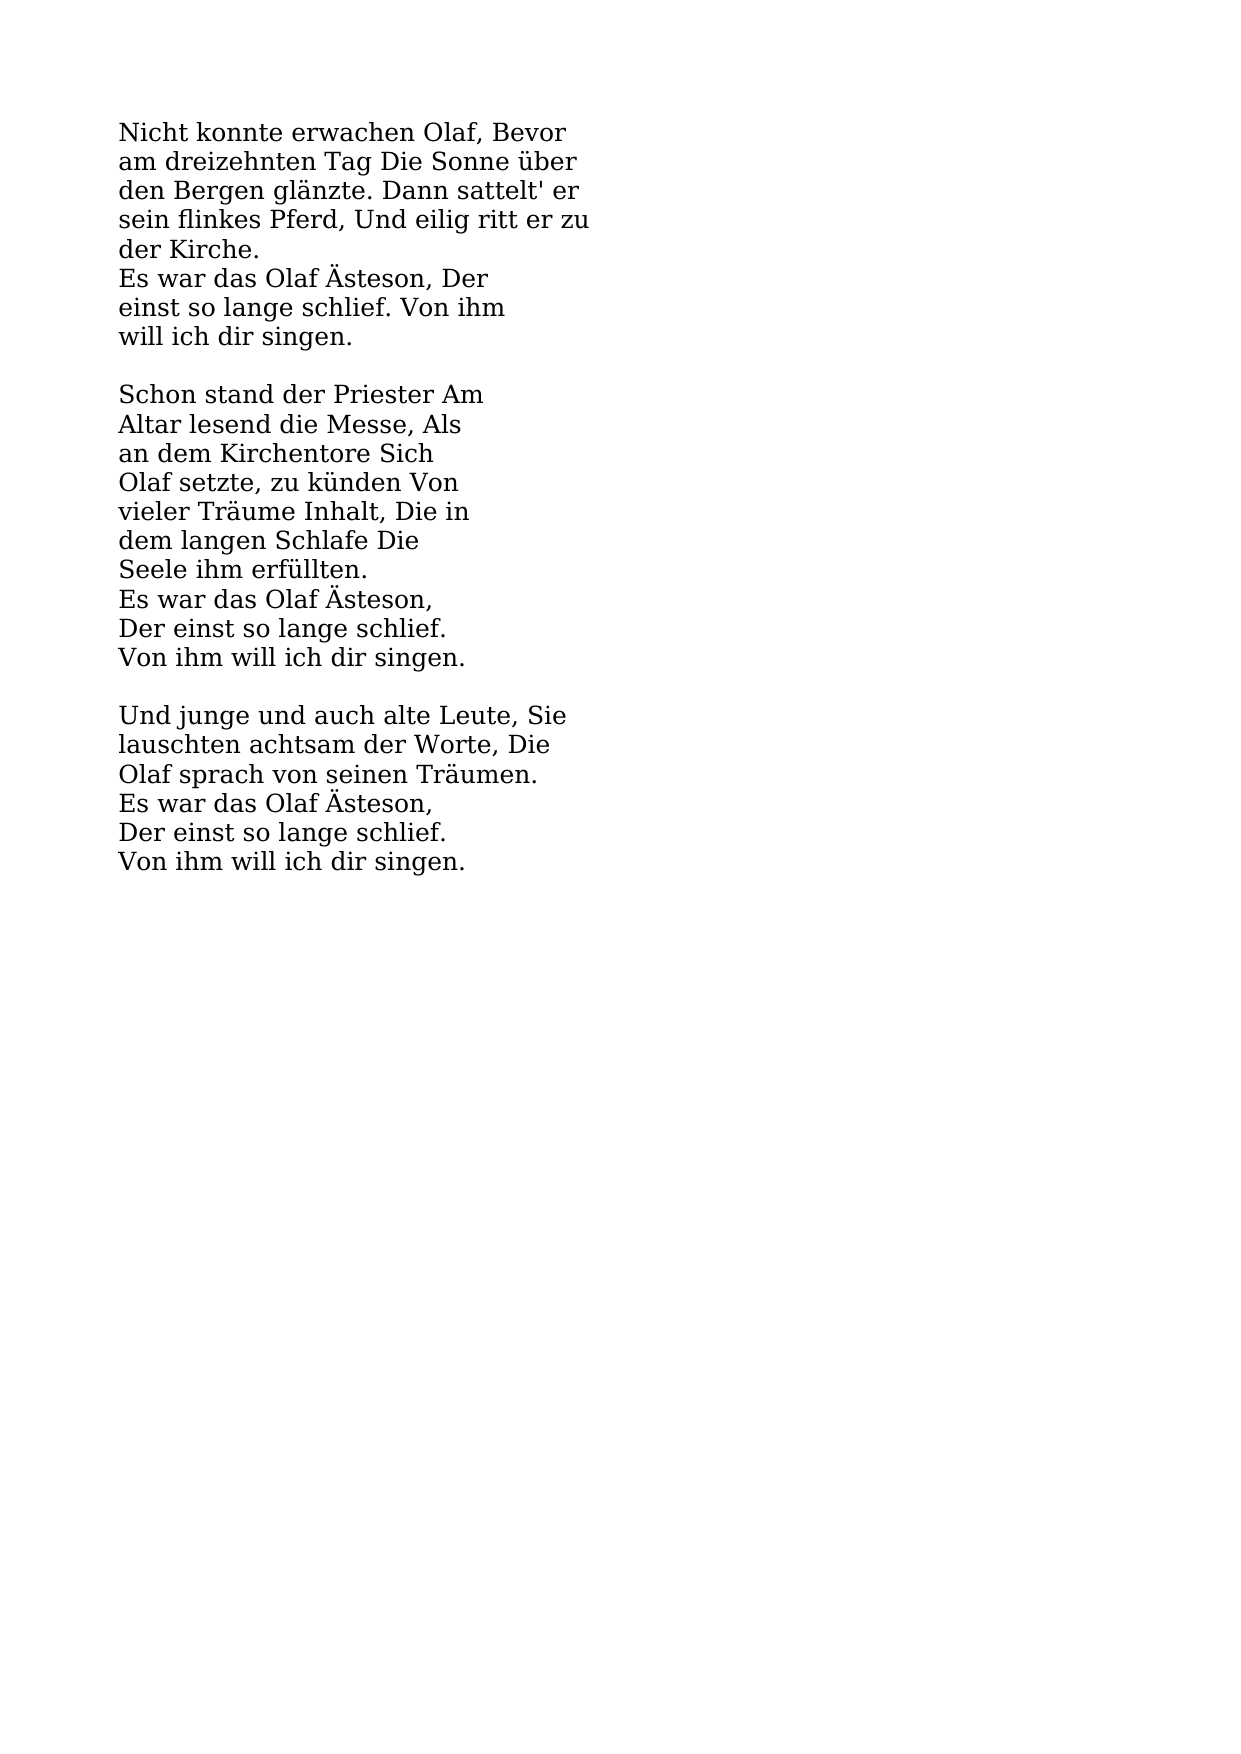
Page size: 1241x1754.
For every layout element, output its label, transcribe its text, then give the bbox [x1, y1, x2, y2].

text sein flinkes Pferd, Und eilig ritt er zu [118, 206, 1122, 235]
text Es war das Olaf Ästeson, Der [118, 264, 1122, 293]
text Von ihm will ich dir singen. [118, 643, 1122, 672]
text Und junge und auch alte Leute, Sie [118, 701, 1122, 731]
text vieler Träume Inhalt, Die in [118, 497, 1122, 526]
text Schon stand der Priester Am [118, 381, 1122, 410]
text will ich dir singen. [118, 322, 1122, 351]
text den Bergen glänzte. Dann sattelt' er [118, 176, 1122, 206]
text Es war das Olaf Ästeson, [118, 585, 1122, 614]
text dem langen Schlafe Die [118, 526, 1122, 556]
text Der einst so lange schlief. [118, 614, 1122, 643]
text Der einst so lange schlief. [118, 818, 1122, 847]
text Seele ihm erfüllten. [118, 556, 1122, 585]
text Nicht konnte erwachen Olaf, Bevor [118, 118, 1122, 147]
text Olaf setzte, zu künden Von [118, 468, 1122, 497]
text Altar lesend die Messe, Als [118, 410, 1122, 439]
text Es war das Olaf Ästeson, [118, 789, 1122, 818]
text der Kirche. [118, 235, 1122, 264]
text Von ihm will ich dir singen. [118, 847, 1122, 876]
text am dreizehnten Tag Die Sonne über [118, 147, 1122, 176]
text lauschten achtsam der Worte, Die [118, 731, 1122, 760]
text an dem Kirchentore Sich [118, 439, 1122, 468]
text Olaf sprach von seinen Träumen. [118, 760, 1122, 789]
text einst so lange schlief. Von ihm [118, 293, 1122, 322]
